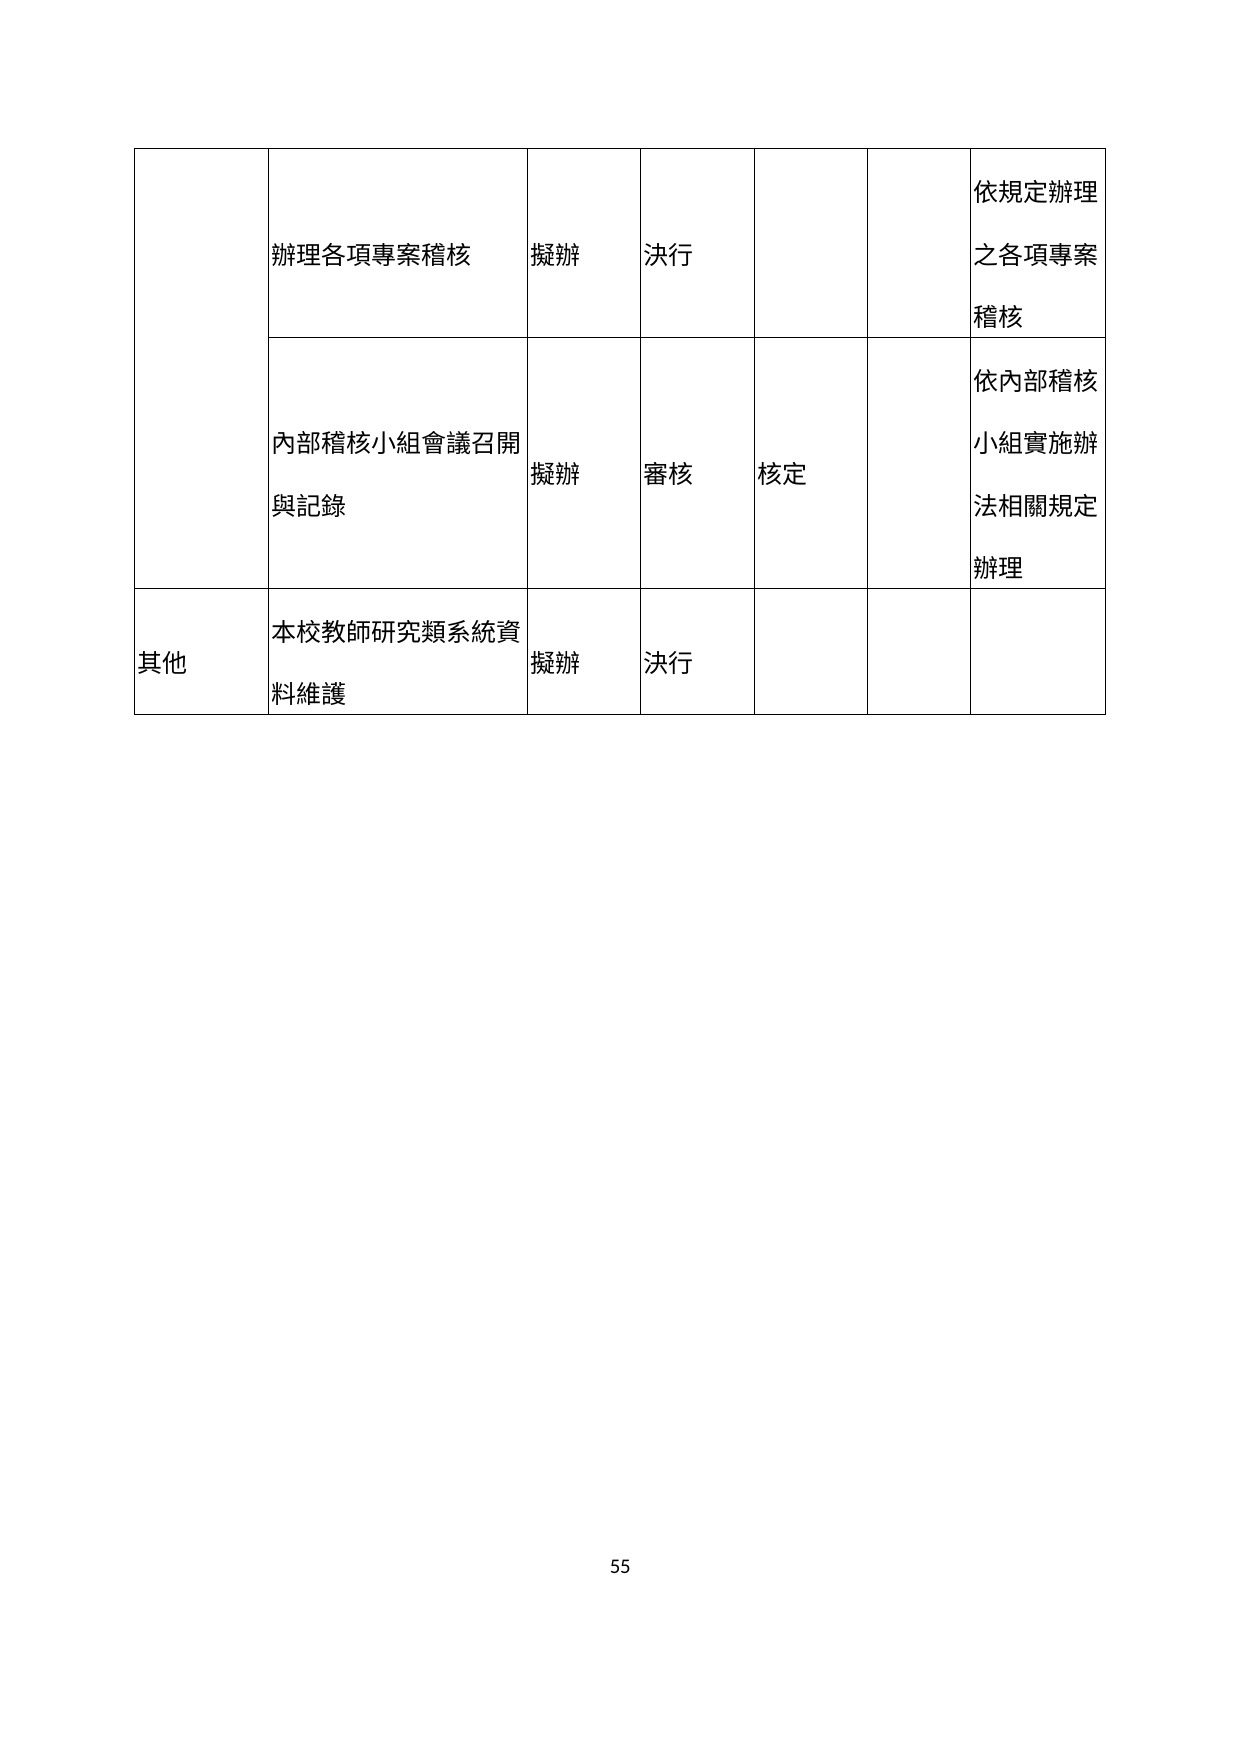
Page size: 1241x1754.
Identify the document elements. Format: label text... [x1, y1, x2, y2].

table_cell 其他 [135, 589, 268, 714]
table_cell [135, 149, 268, 588]
table_cell 辦理各項專案稽核 [269, 149, 527, 337]
table_cell 決行 [641, 149, 754, 337]
table_cell 本校教師研究類系統資料維護 [269, 589, 527, 714]
table_cell 審核 [641, 338, 754, 588]
table_cell 擬辦 [528, 589, 640, 714]
table_cell 內部稽核小組會議召開與記錄 [269, 338, 527, 588]
table_cell 依內部稽核小組實施辦法相關規定辦理 [971, 338, 1105, 588]
table_cell 依規定辦理之各項專案稽核 [971, 149, 1105, 337]
table_cell [755, 589, 867, 714]
table_cell 擬辦 [528, 149, 640, 337]
table_cell [971, 589, 1105, 714]
table_cell [868, 589, 970, 714]
table_cell 決行 [641, 589, 754, 714]
table_cell 核定 [755, 338, 867, 588]
table_cell [868, 338, 970, 588]
table_cell 擬辦 [528, 338, 640, 588]
table_cell [868, 149, 970, 337]
table_cell [755, 149, 867, 337]
